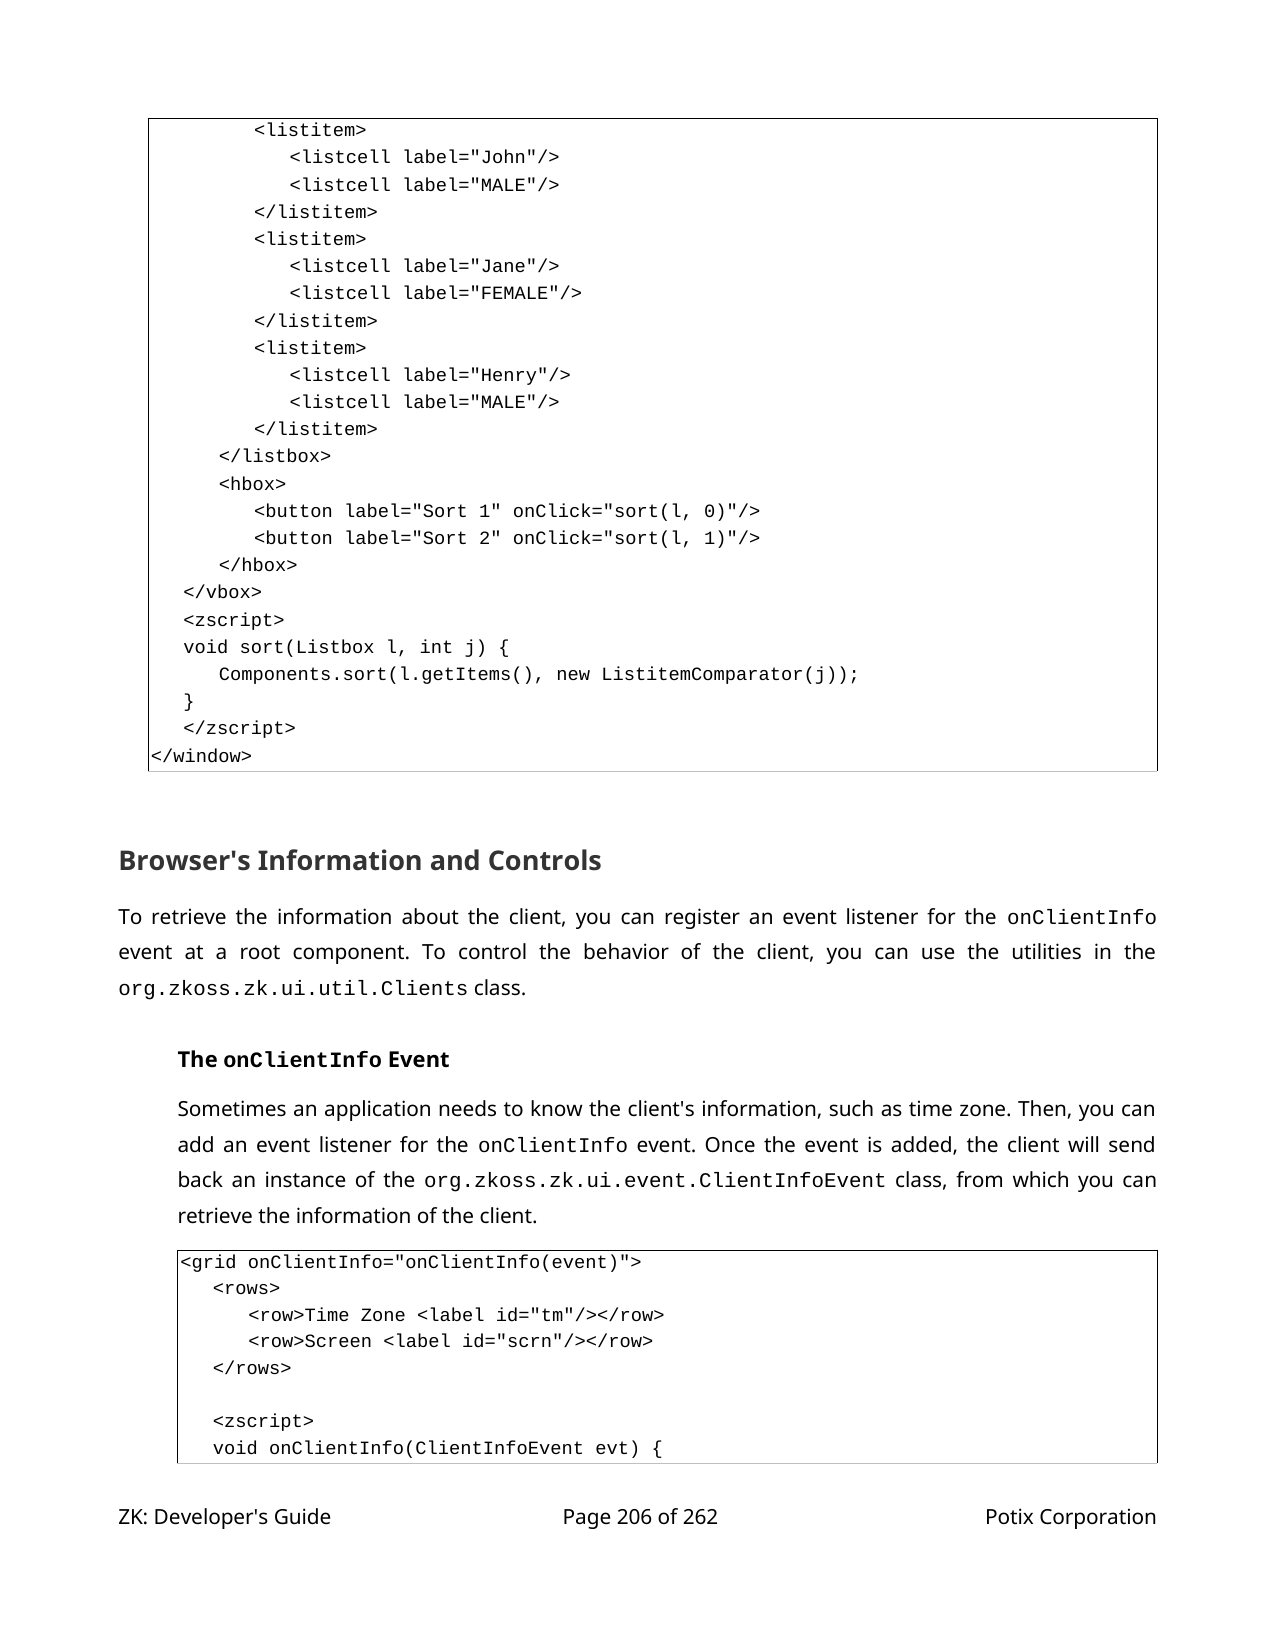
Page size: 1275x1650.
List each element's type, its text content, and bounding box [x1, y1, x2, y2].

text </listitem> [149, 308, 1157, 333]
subtitle Browser's Information and Controls [118, 842, 1157, 878]
text </window> [149, 743, 1157, 771]
text <listitem> [149, 119, 1157, 142]
text </listbox> [149, 444, 1157, 469]
subtitle The onClientInfo Event [177, 1044, 1157, 1074]
text <listcell label="MALE"/> [149, 172, 1157, 197]
text </hbox> [149, 553, 1157, 577]
text </vbox> [149, 580, 1157, 604]
text </listitem> [149, 200, 1157, 224]
text <listitem> [149, 227, 1157, 251]
text <listcell label="Henry"/> [149, 363, 1157, 387]
text <button label="Sort 1" onClick="sort(l, 0)"/> [149, 499, 1157, 523]
text <zscript> [149, 607, 1157, 632]
text </listitem> [149, 417, 1157, 441]
text To retrieve the information about the client, you can register an event listener for the onClientInfo event at a root component. To control the behavior of the client, you can use the utilities in the org.zkoss.zk.ui.util.Clients class. [118, 902, 1157, 1001]
text Sometimes an application needs to know the client's information, such as time zone. Then, you can add an event listener for the onClientInfo event. Once the event is added, the client will send back an instance of the org.zkoss.zk.ui.event.ClientInfoEvent class, from which you can retrieve the information of the client. [177, 1094, 1157, 1229]
text <listitem> [149, 336, 1157, 360]
text <listcell label="John"/> [149, 145, 1157, 169]
text <listcell label="FEMALE"/> [149, 281, 1157, 306]
text void sort(Listbox l, int j) { [149, 635, 1157, 659]
text <hbox> [149, 472, 1157, 496]
text <button label="Sort 2" onClick="sort(l, 1)"/> [149, 526, 1157, 550]
text } [149, 689, 1157, 713]
text <listcell label="Jane"/> [149, 254, 1157, 278]
text <listcell label="MALE"/> [149, 390, 1157, 414]
text <grid onClientInfo="onClientInfo(event)"> <rows> <row>Time Zone <label id="tm"/></row> <row>Screen <label id="scrn"/></row> </rows> <zscript> void onClientInfo(ClientInfoEvent evt) { [178, 1251, 1157, 1463]
text Components.sort(l.getItems(), new ListitemComparator(j)); [149, 662, 1157, 686]
text </zscript> [149, 716, 1157, 741]
